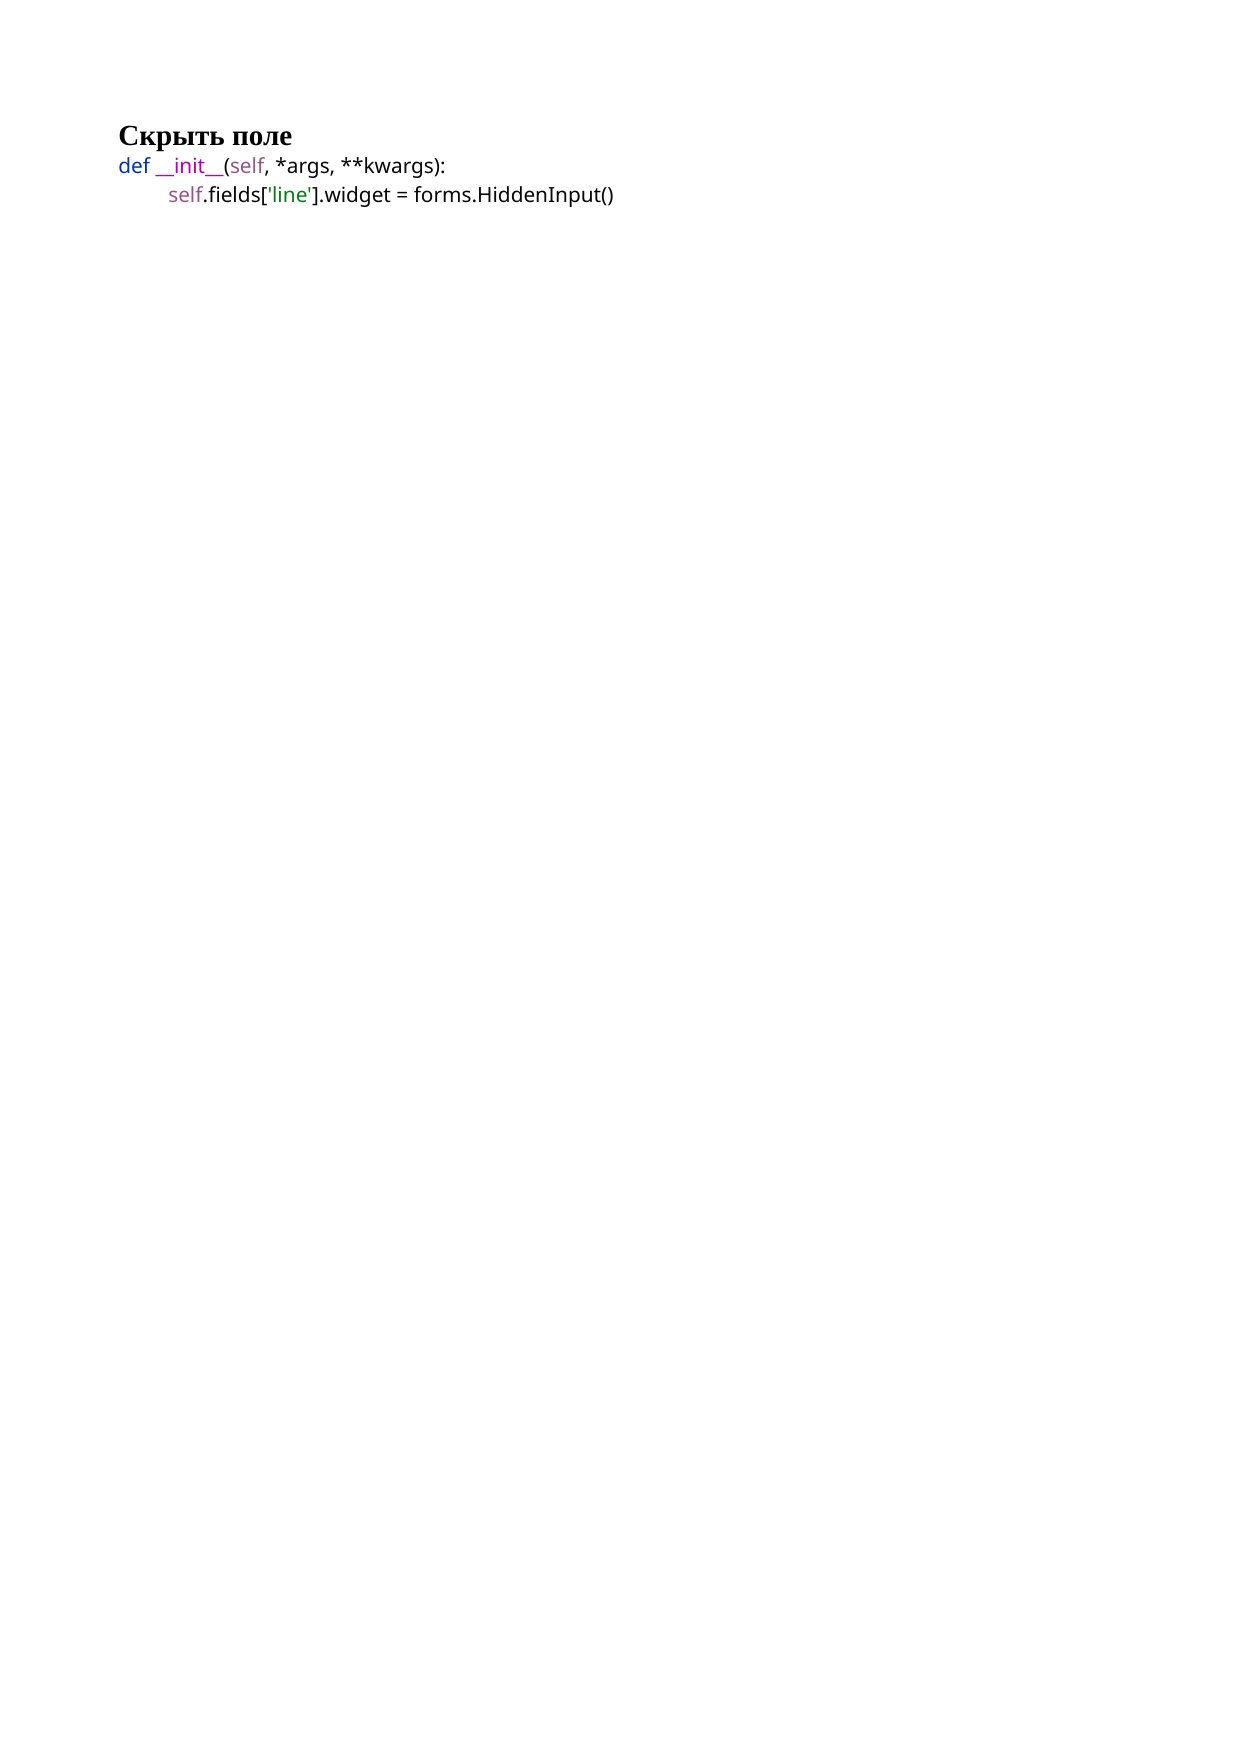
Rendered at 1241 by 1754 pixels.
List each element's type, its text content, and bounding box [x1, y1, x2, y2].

text def __init__(self, *args, **kwargs): [118, 152, 1122, 180]
text self.fields['line'].widget = forms.HiddenInput() [118, 180, 1122, 209]
text Скрыть поле [118, 118, 1122, 152]
